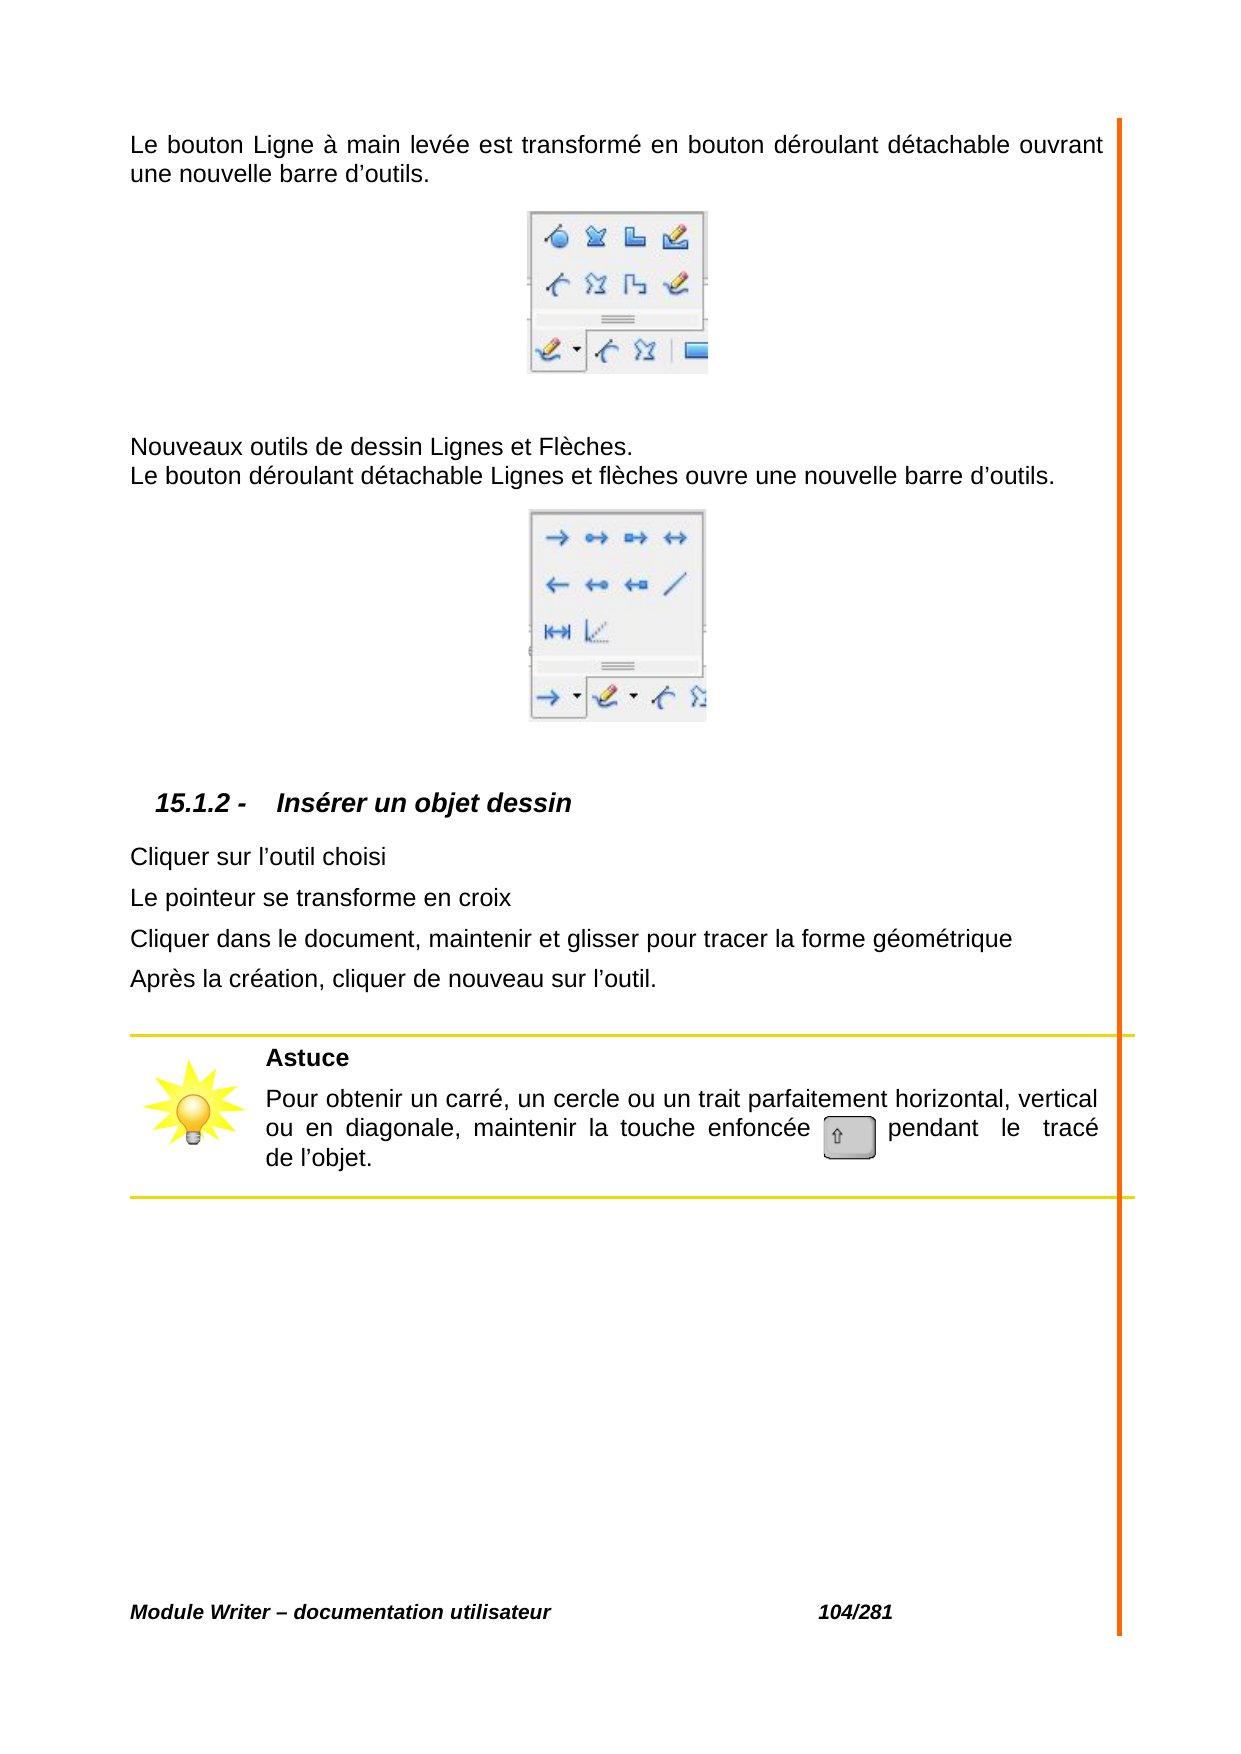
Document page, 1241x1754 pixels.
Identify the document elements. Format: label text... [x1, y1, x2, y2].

text Le bouton Ligne à main levée est transformé en bouton déroulant détachable ouvrant une nouvelle barre d’outils. [130, 130, 1105, 188]
picture [528, 509, 707, 722]
subtitle Insérer un objet dessin [155, 787, 1105, 818]
table_header Astuce Pour obtenir un carré, un cercle ou un trait parfaitement horizontal, vertical ou en diagonale, maintenir la touche enfoncée pendant le tracé de l’objet. [260, 1037, 1117, 1196]
text Après la création, cliquer de nouveau sur l’outil. [130, 964, 1105, 993]
picture [135, 1043, 254, 1162]
text Cliquer sur l’outil choisi [130, 842, 1105, 871]
picture [526, 211, 709, 374]
text Le pointeur se transforme en croix [130, 883, 1105, 912]
text Le bouton déroulant détachable Lignes et flèches ouvre une nouvelle barre d’outils. [130, 461, 1105, 490]
picture [823, 1116, 877, 1181]
text Cliquer dans le document, maintenir et glisser pour tracer la forme géométrique [130, 923, 1105, 952]
text Nouveaux outils de dessin Lignes et Flèches. [130, 432, 1105, 461]
table_header [130, 1037, 259, 1196]
